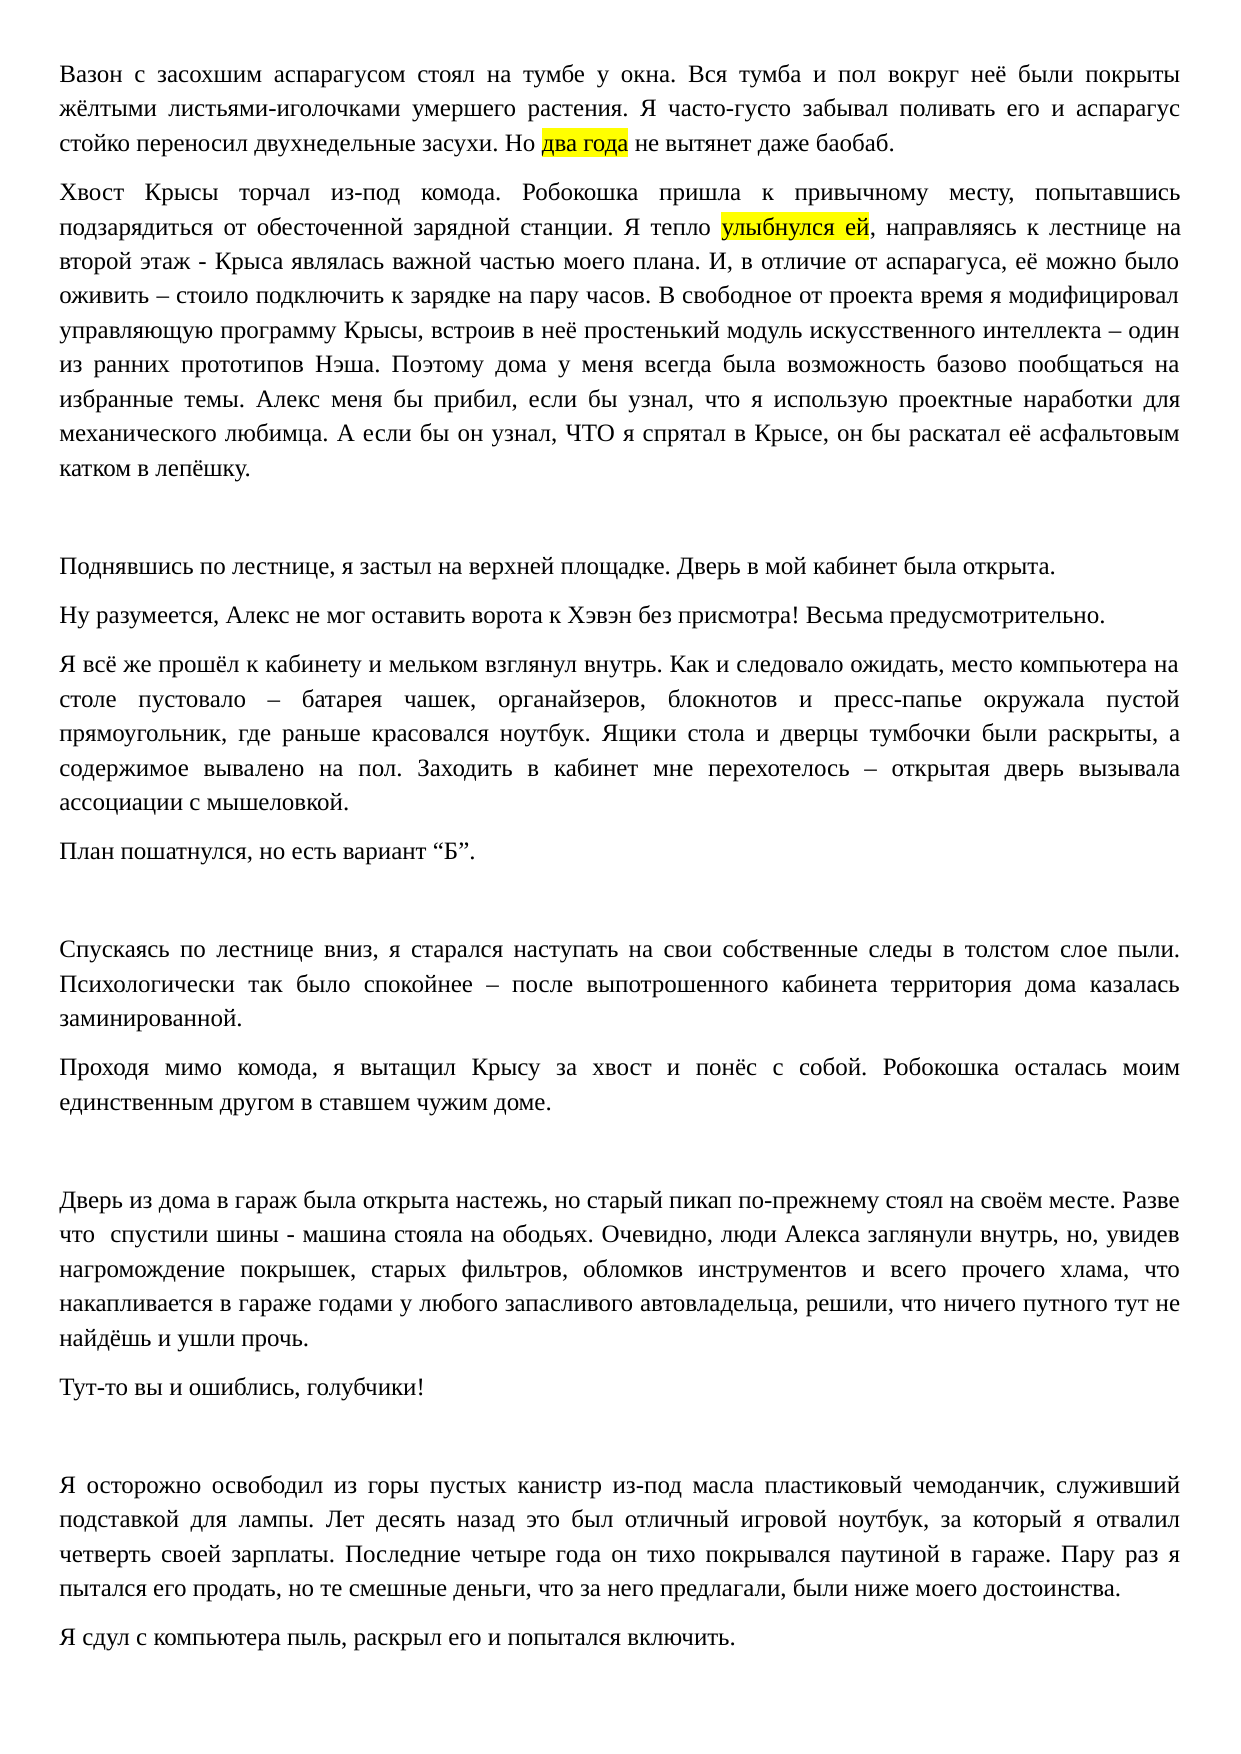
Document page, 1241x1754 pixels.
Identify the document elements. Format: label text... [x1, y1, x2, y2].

text Хвост Крысы торчал из-под комода. Робокошка пришла к привычному месту, попытавшись подзарядиться от обесточенной зарядной станции. Я тепло улыбнулся ей, направляясь к лестнице на второй этаж - Крыса являлась важной частью моего плана. И, в отличие от аспарагуса, её можно было оживить – стоило подключить к зарядке на пару часов. В свободное от проекта время я модифицировал управляющую программу Крысы, встроив в неё простенький модуль искусственного интеллекта – один из ранних прототипов Нэша. Поэтому дома у меня всегда была возможность базово пообщаться на избранные темы. Алекс меня бы прибил, если бы узнал, что я использую проектные наработки для механического любимца. А если бы он узнал, ЧТО я спрятал в Крысе, он бы раскатал её асфальтовым катком в лепёшку. [59, 177, 1181, 482]
text Поднявшись по лестнице, я застыл на верхней площадке. Дверь в мой кабинет была открыта. [59, 551, 1181, 580]
text Я осторожно освободил из горы пустых канистр из-под масла пластиковый чемоданчик, служивший подставкой для лампы. Лет десять назад это был отличный игровой ноутбук, за который я отвалил четверть своей зарплаты. Последние четыре года он тихо покрывался паутиной в гараже. Пару раз я пытался его продать, но те смешные деньги, что за него предлагали, были ниже моего достоинства. [59, 1470, 1181, 1602]
text План пошатнулся, но есть вариант “Б”. [59, 836, 1181, 865]
text Я всё же прошёл к кабинету и мельком взглянул внутрь. Как и следовало ожидать, место компьютера на столе пустовало – батарея чашек, органайзеров, блокнотов и пресс-папье окружала пустой прямоугольник, где раньше красовался ноутбук. Ящики стола и дверцы тумбочки были раскрыты, а содержимое вывалено на пол. Заходить в кабинет мне перехотелось – открытая дверь вызывала ассоциации с мышеловкой. [59, 649, 1181, 816]
text Я сдул с компьютера пыль, раскрыл его и попытался включить. [59, 1622, 1181, 1651]
text Тут-то вы и ошиблись, голубчики! [59, 1372, 1181, 1401]
text Дверь из дома в гараж была открыта настежь, но старый пикап по-прежнему стоял на своём месте. Разве что спустили шины - машина стояла на ободьях. Очевидно, люди Алекса заглянули внутрь, но, увидев нагромождение покрышек, старых фильтров, обломков инструментов и всего прочего хлама, что накапливается в гараже годами у любого запасливого автовладельца, решили, что ничего путного тут не найдёшь и ушли прочь. [59, 1185, 1181, 1352]
text Спускаясь по лестнице вниз, я старался наступать на свои собственные следы в толстом слое пыли. Психологически так было спокойнее – после выпотрошенного кабинета территория дома казалась заминированной. [59, 934, 1181, 1032]
text Проходя мимо комода, я вытащил Крысу за хвост и понёс с собой. Робокошка осталась моим единственным другом в ставшем чужим доме. [59, 1052, 1181, 1116]
text Вазон с засохшим аспарагусом стоял на тумбе у окна. Вся тумба и пол вокруг неё были покрыты жёлтыми листьями-иголочками умершего растения. Я часто-густо забывал поливать его и аспарагус стойко переносил двухнедельные засухи. Но два года не вытянет даже баобаб. [59, 59, 1181, 157]
text Ну разумеется, Алекс не мог оставить ворота к Хэвэн без присмотра! Весьма предусмотрительно. [59, 600, 1181, 629]
